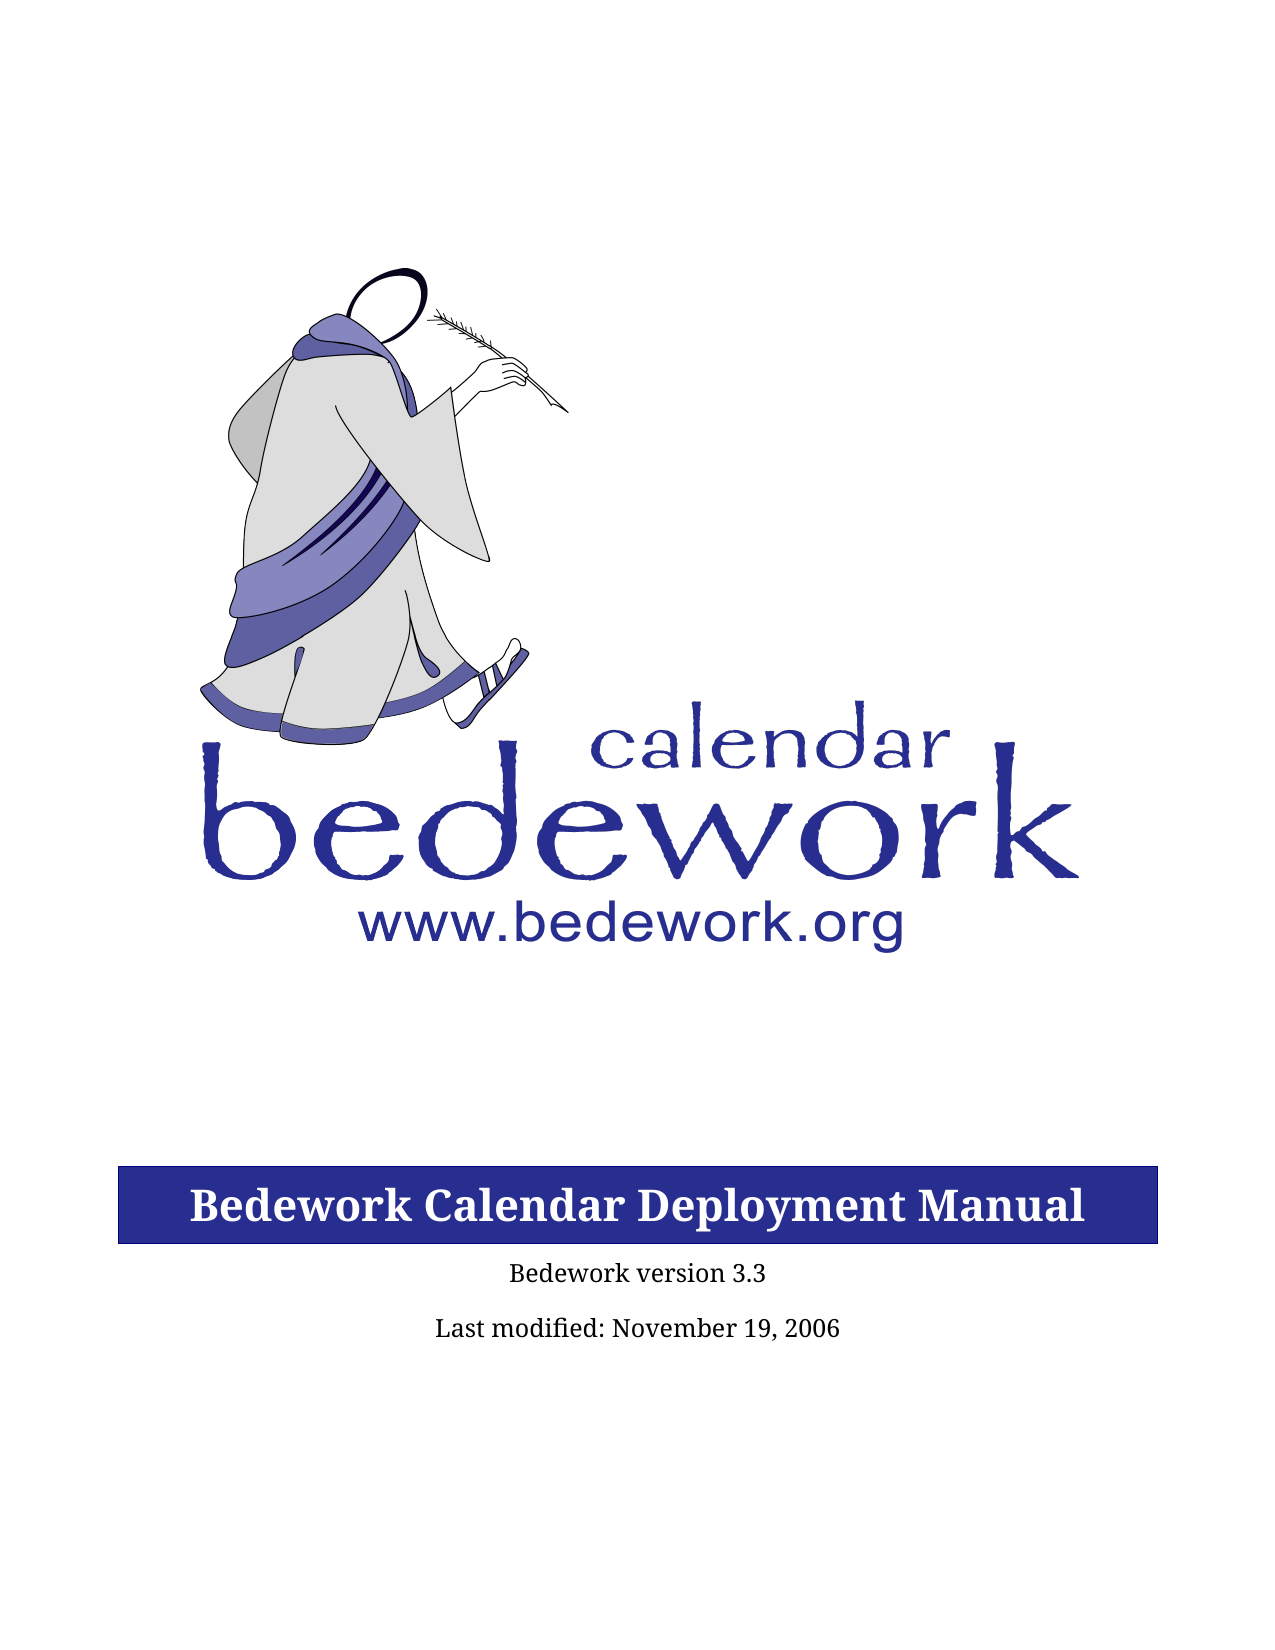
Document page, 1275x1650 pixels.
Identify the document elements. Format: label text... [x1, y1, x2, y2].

text Last modified: November 19, 2006 [118, 1311, 1157, 1345]
text Bedework version 3.3 [118, 1256, 1157, 1290]
subtitle Bedework Calendar Deployment Manual [119, 1167, 1157, 1243]
picture [193, 268, 1082, 1005]
